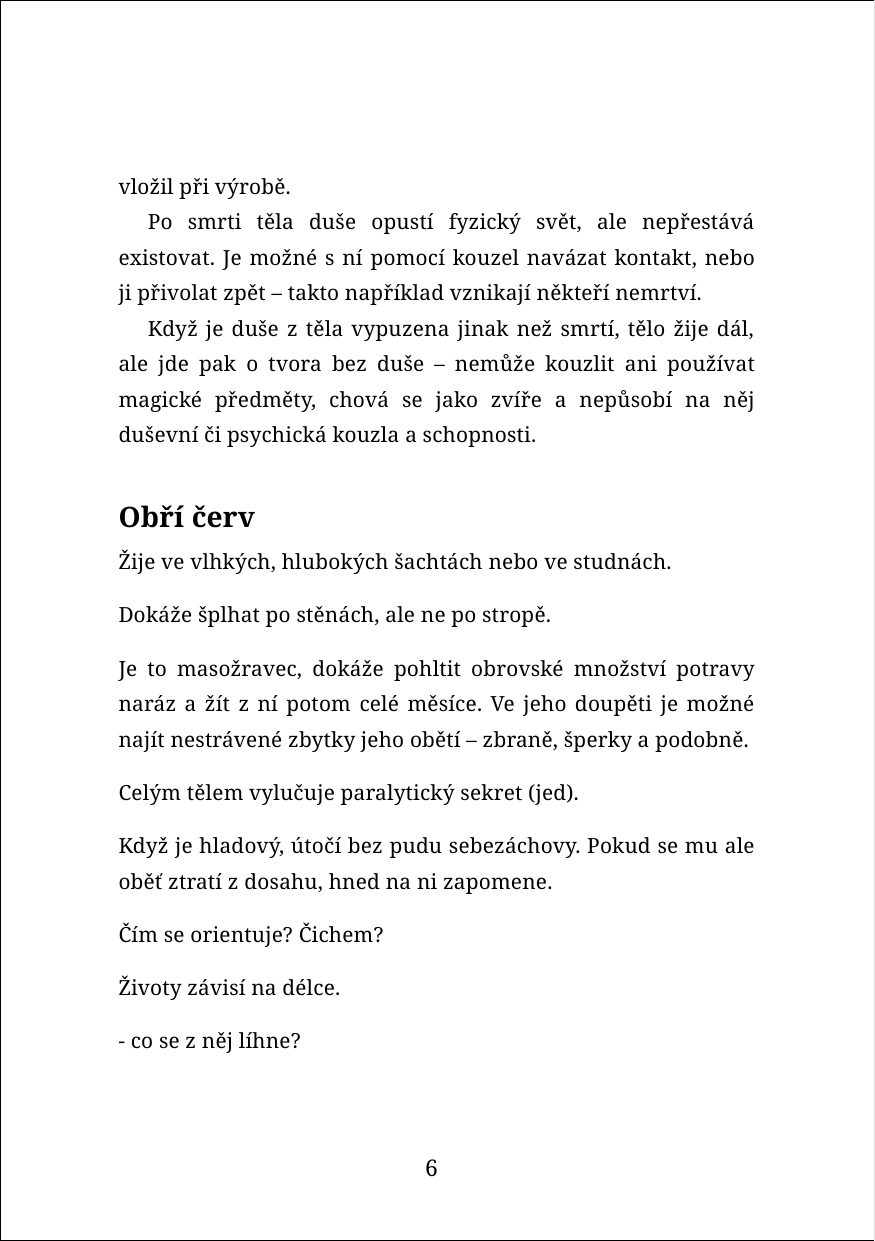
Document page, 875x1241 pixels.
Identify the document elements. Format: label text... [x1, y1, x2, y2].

text Čím se orientuje? Čichem? [118, 920, 756, 948]
text - co se z něj líhne? [118, 1027, 756, 1055]
text Žije ve vlhkých, hlubokých šachtách nebo ve studnách. [118, 547, 756, 576]
text Dokáže šplhat po stěnách, ale ne po stropě. [118, 601, 756, 629]
text Když je hladový, útočí bez pudu sebezáchovy. Pokud se mu ale oběť ztratí z dosahu, hned na ni zapomene. [118, 831, 756, 895]
text Je to masožravec, dokáže pohltit obrovské množství potravy naráz a žít z ní potom celé měsíce. Ve jeho doupěti je možné najít nestrávené zbytky jeho obětí – zbraně, šperky a podobně. [118, 654, 756, 753]
text Celým tělem vylučuje paralytický sekret (jed). [118, 778, 756, 807]
text Životy závisí na délce. [118, 973, 756, 1002]
text vložil při výrobě. Po smrti těla duše opustí fyzický svět, ale nepřestává existovat. Je možné s ní pomocí kouzel navázat kontakt, nebo ji přivolat zpět – takto například vznikají někteří nemrtví. Když je duše z těla vypuzena jinak než smrtí, tělo žije dál, ale jde pak o tvora bez duše – nemůže kouzlit ani používat magické předměty, chová se jako zvíře a nepůsobí na něj duševní či psychická kouzla a schopnosti. [118, 172, 756, 449]
subtitle Obří červ [118, 497, 756, 536]
